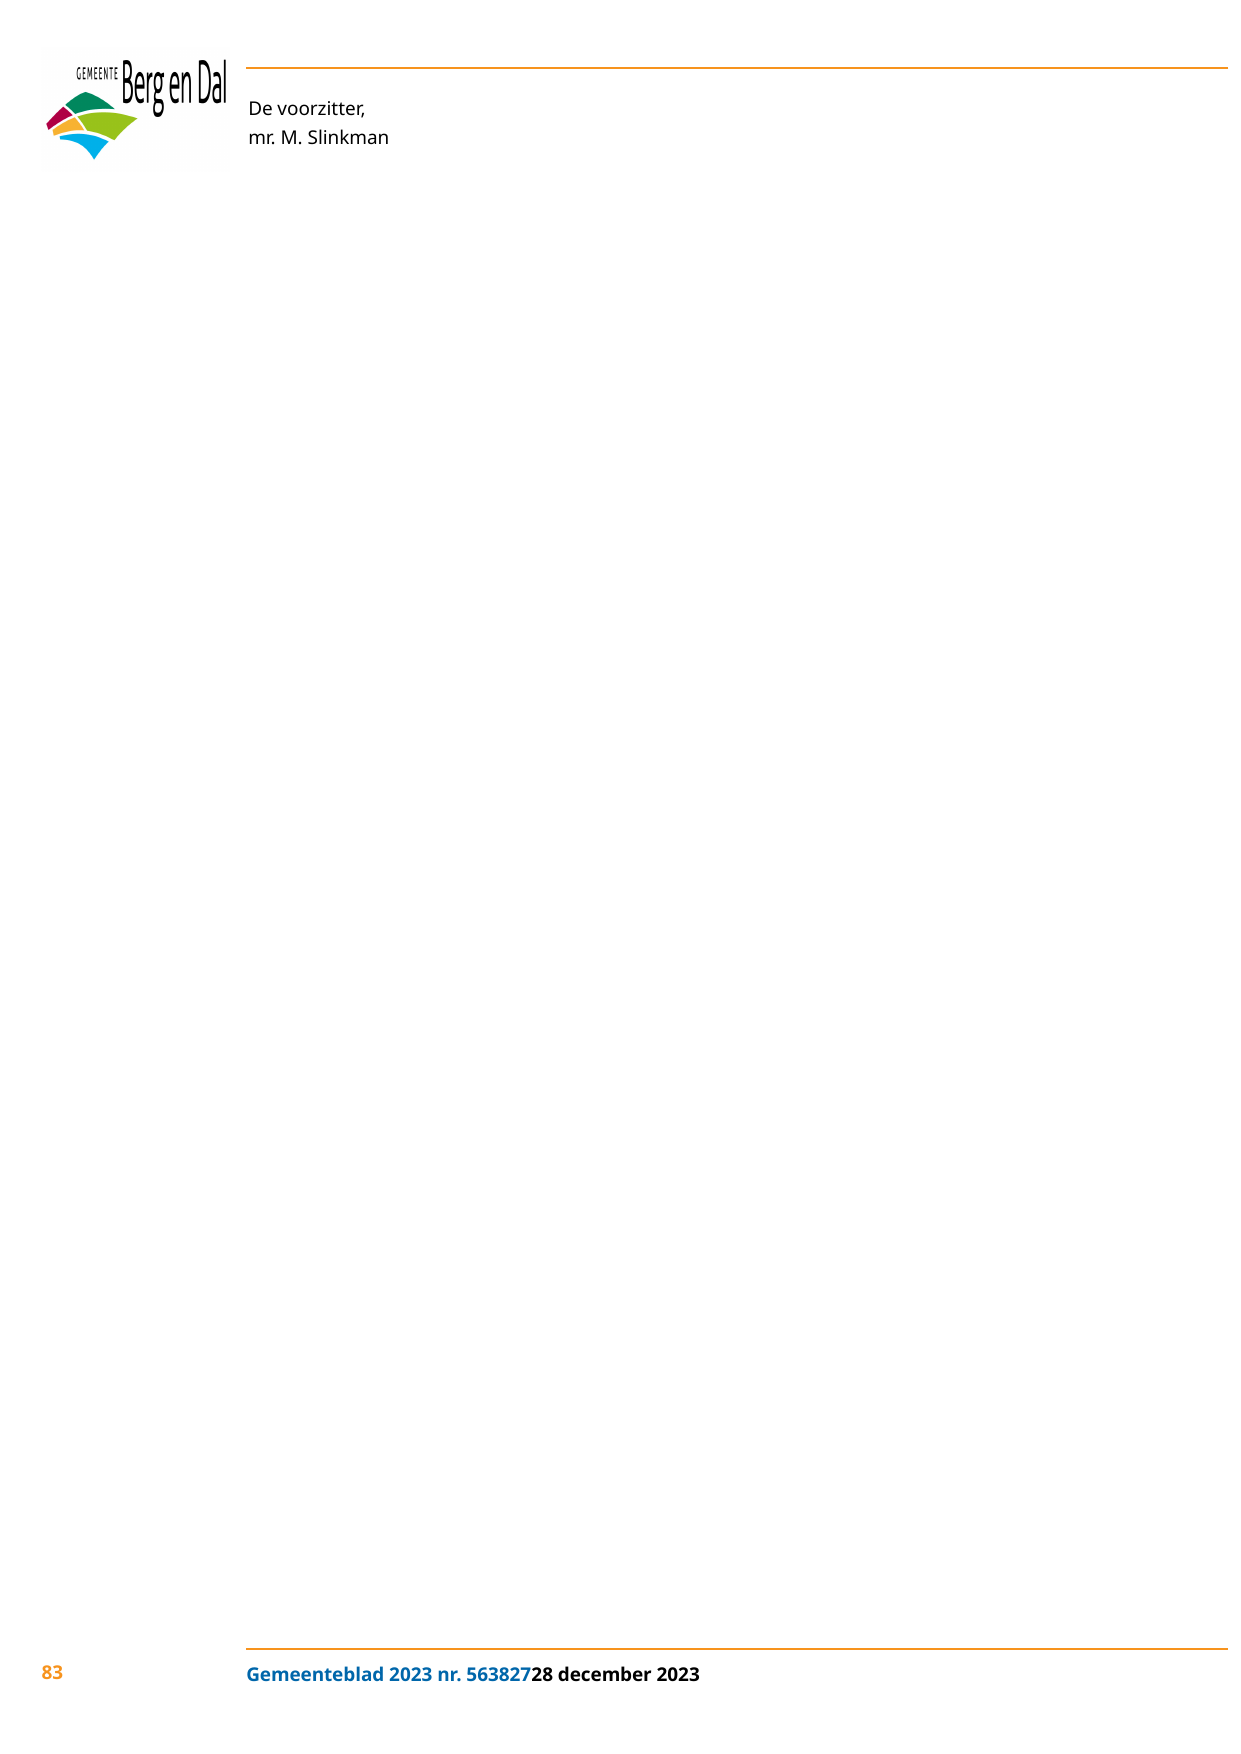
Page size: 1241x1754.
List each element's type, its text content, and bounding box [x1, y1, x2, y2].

text De voorzitter, [248, 95, 1152, 121]
text mr. M. Slinkman [248, 124, 1152, 150]
picture [41, 47, 231, 172]
